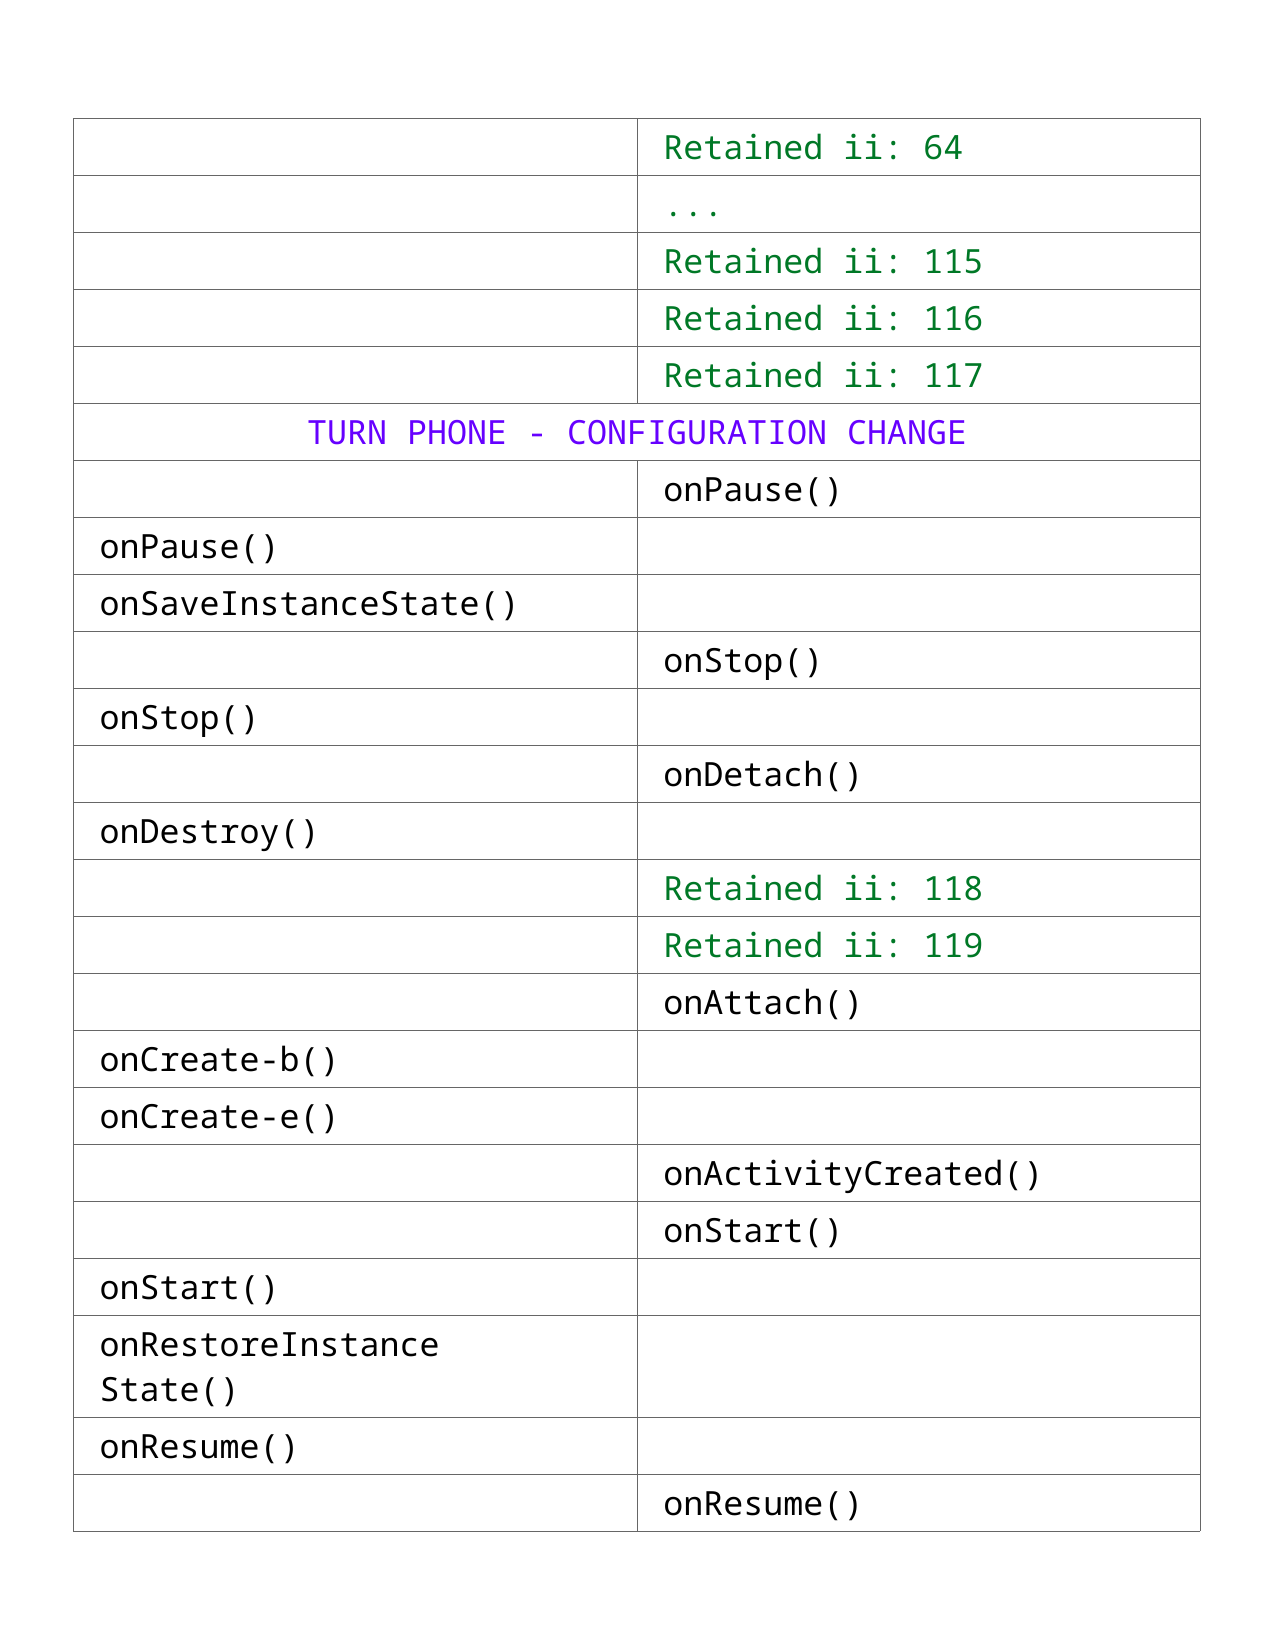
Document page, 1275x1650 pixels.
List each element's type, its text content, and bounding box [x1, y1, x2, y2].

table_cell [74, 347, 637, 403]
table_cell Retained ii: 118 [638, 860, 1200, 916]
table_cell [74, 1202, 637, 1258]
table_cell [74, 632, 637, 688]
table_cell onStop() [74, 689, 637, 745]
table_cell [638, 1088, 1200, 1144]
table_cell [74, 746, 637, 802]
table_cell [74, 974, 637, 1030]
table_cell onStart() [638, 1202, 1200, 1258]
table_cell onRestoreInstance State() [74, 1316, 637, 1417]
table_cell [638, 689, 1200, 745]
table_cell onPause() [638, 461, 1200, 517]
table_cell onStop() [638, 632, 1200, 688]
table_cell [74, 1145, 637, 1201]
table_cell [638, 1418, 1200, 1474]
table_cell [638, 803, 1200, 859]
table_cell [638, 1316, 1200, 1417]
table_cell onDetach() [638, 746, 1200, 802]
table_cell Retained ii: 119 [638, 917, 1200, 973]
table_cell onAttach() [638, 974, 1200, 1030]
table_cell onStart() [74, 1259, 637, 1315]
table_cell [638, 518, 1200, 574]
table_cell onDestroy() [74, 803, 637, 859]
table_cell TURN PHONE - CONFIGURATION CHANGE [74, 404, 1200, 460]
table_cell Retained ii: 117 [638, 347, 1200, 403]
table_cell onCreate-b() [74, 1031, 637, 1087]
table_cell ... [638, 176, 1200, 232]
table_cell Retained ii: 115 [638, 233, 1200, 289]
table_cell [74, 1475, 637, 1531]
table_cell onCreate-e() [74, 1088, 637, 1144]
table_cell Retained ii: 116 [638, 290, 1200, 346]
table_cell onPause() [74, 518, 637, 574]
table_cell onResume() [74, 1418, 637, 1474]
table_cell onSaveInstanceState() [74, 575, 637, 631]
table_cell [74, 290, 637, 346]
table_cell [74, 119, 637, 175]
table_cell Retained ii: 64 [638, 119, 1200, 175]
table_cell [638, 1259, 1200, 1315]
table_cell onActivityCreated() [638, 1145, 1200, 1201]
table_cell [74, 917, 637, 973]
table_cell [74, 461, 637, 517]
table_cell [74, 176, 637, 232]
table_cell [74, 233, 637, 289]
table_cell [638, 575, 1200, 631]
table_cell [74, 860, 637, 916]
table_cell [638, 1031, 1200, 1087]
table_cell onResume() [638, 1475, 1200, 1531]
